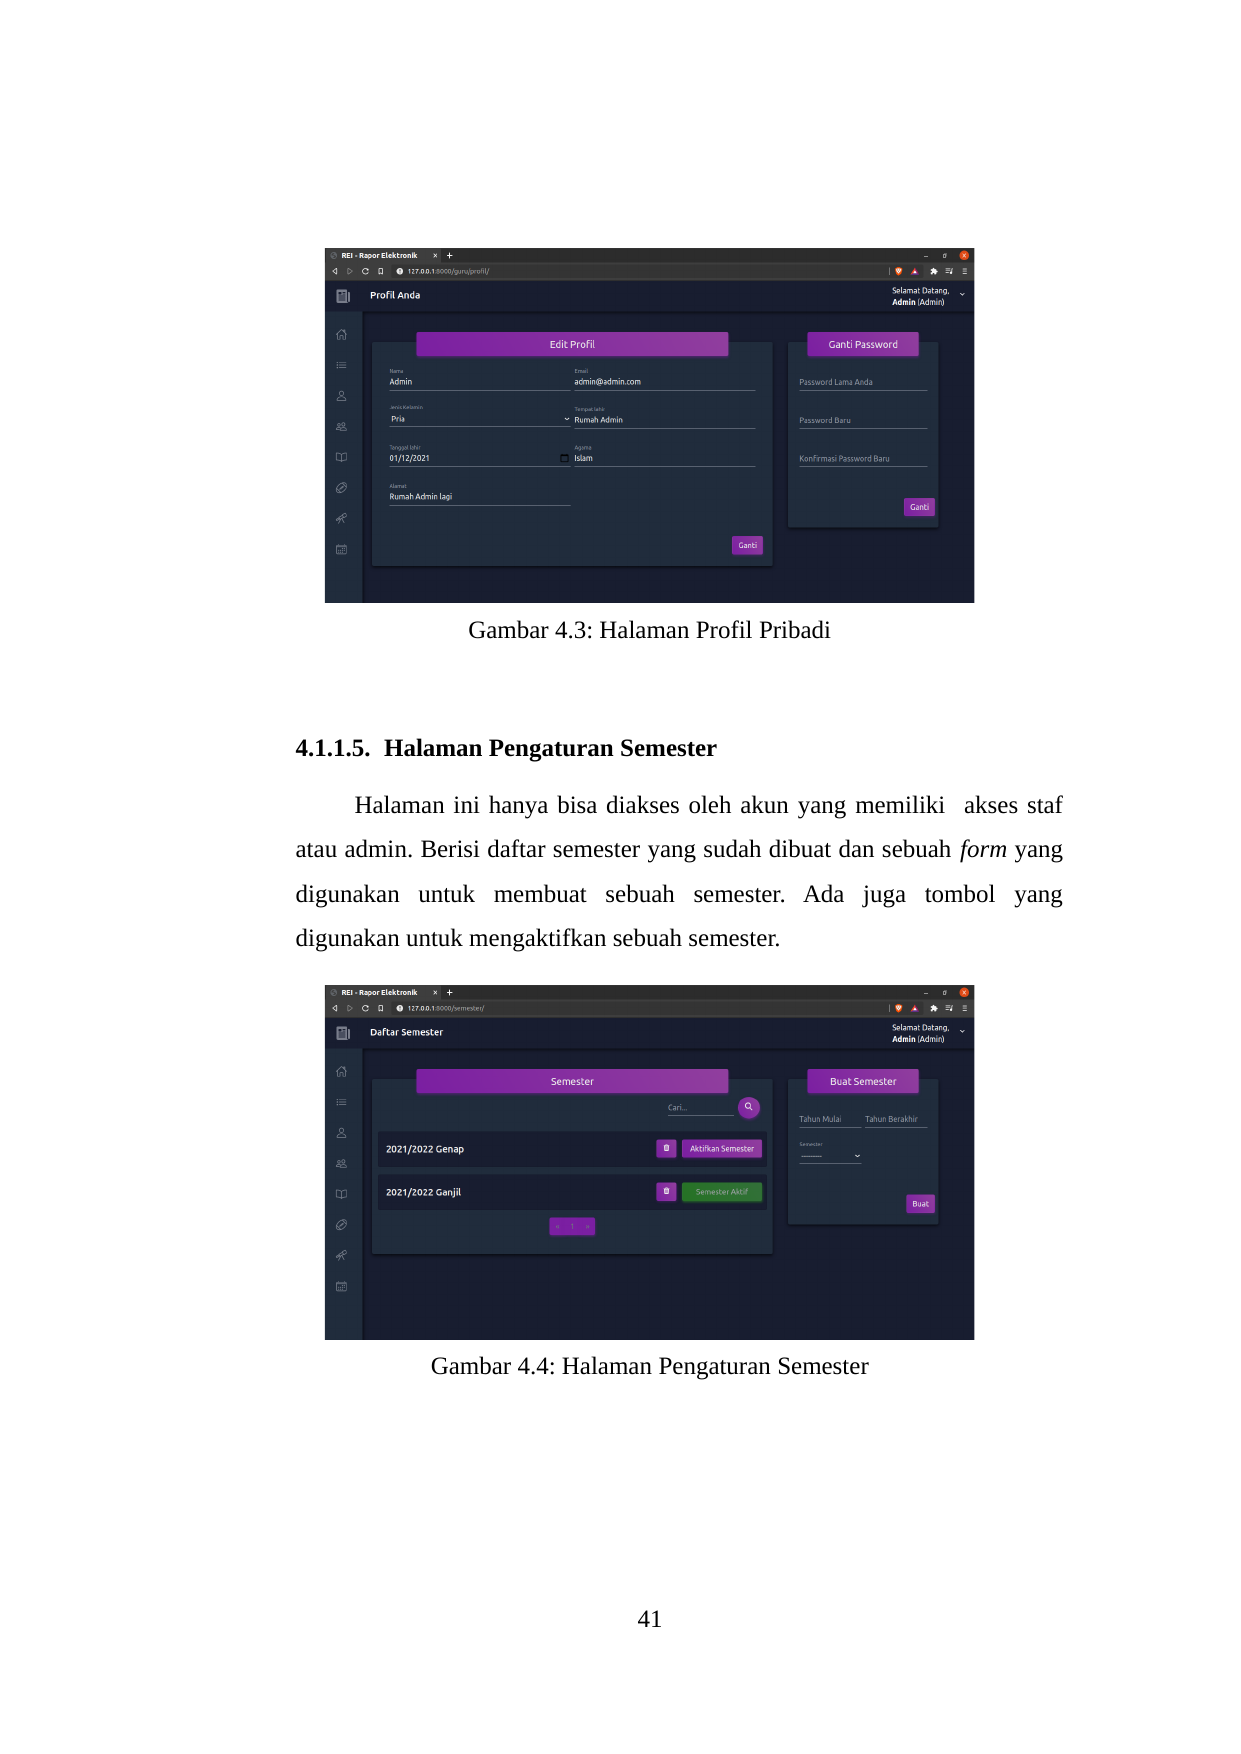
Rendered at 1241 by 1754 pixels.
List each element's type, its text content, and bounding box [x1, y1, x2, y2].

text Halaman ini hanya bisa diakses oleh akun yang memiliki akses staf atau admin. Berisi daftar semester yang sudah dibuat dan sebuah form yang digunakan untuk membuat sebuah semester. Ada juga tombol yang digunakan untuk mengaktifkan sebuah semester. [295, 778, 1063, 955]
picture [324, 248, 975, 603]
text Gambar 4.3: Halaman Profil Pribadi [325, 603, 974, 647]
subtitle Halaman Pengaturan Semester [295, 721, 1063, 766]
picture [324, 985, 975, 1340]
text Gambar 4.4: Halaman Pengaturan Semester [325, 1340, 974, 1383]
